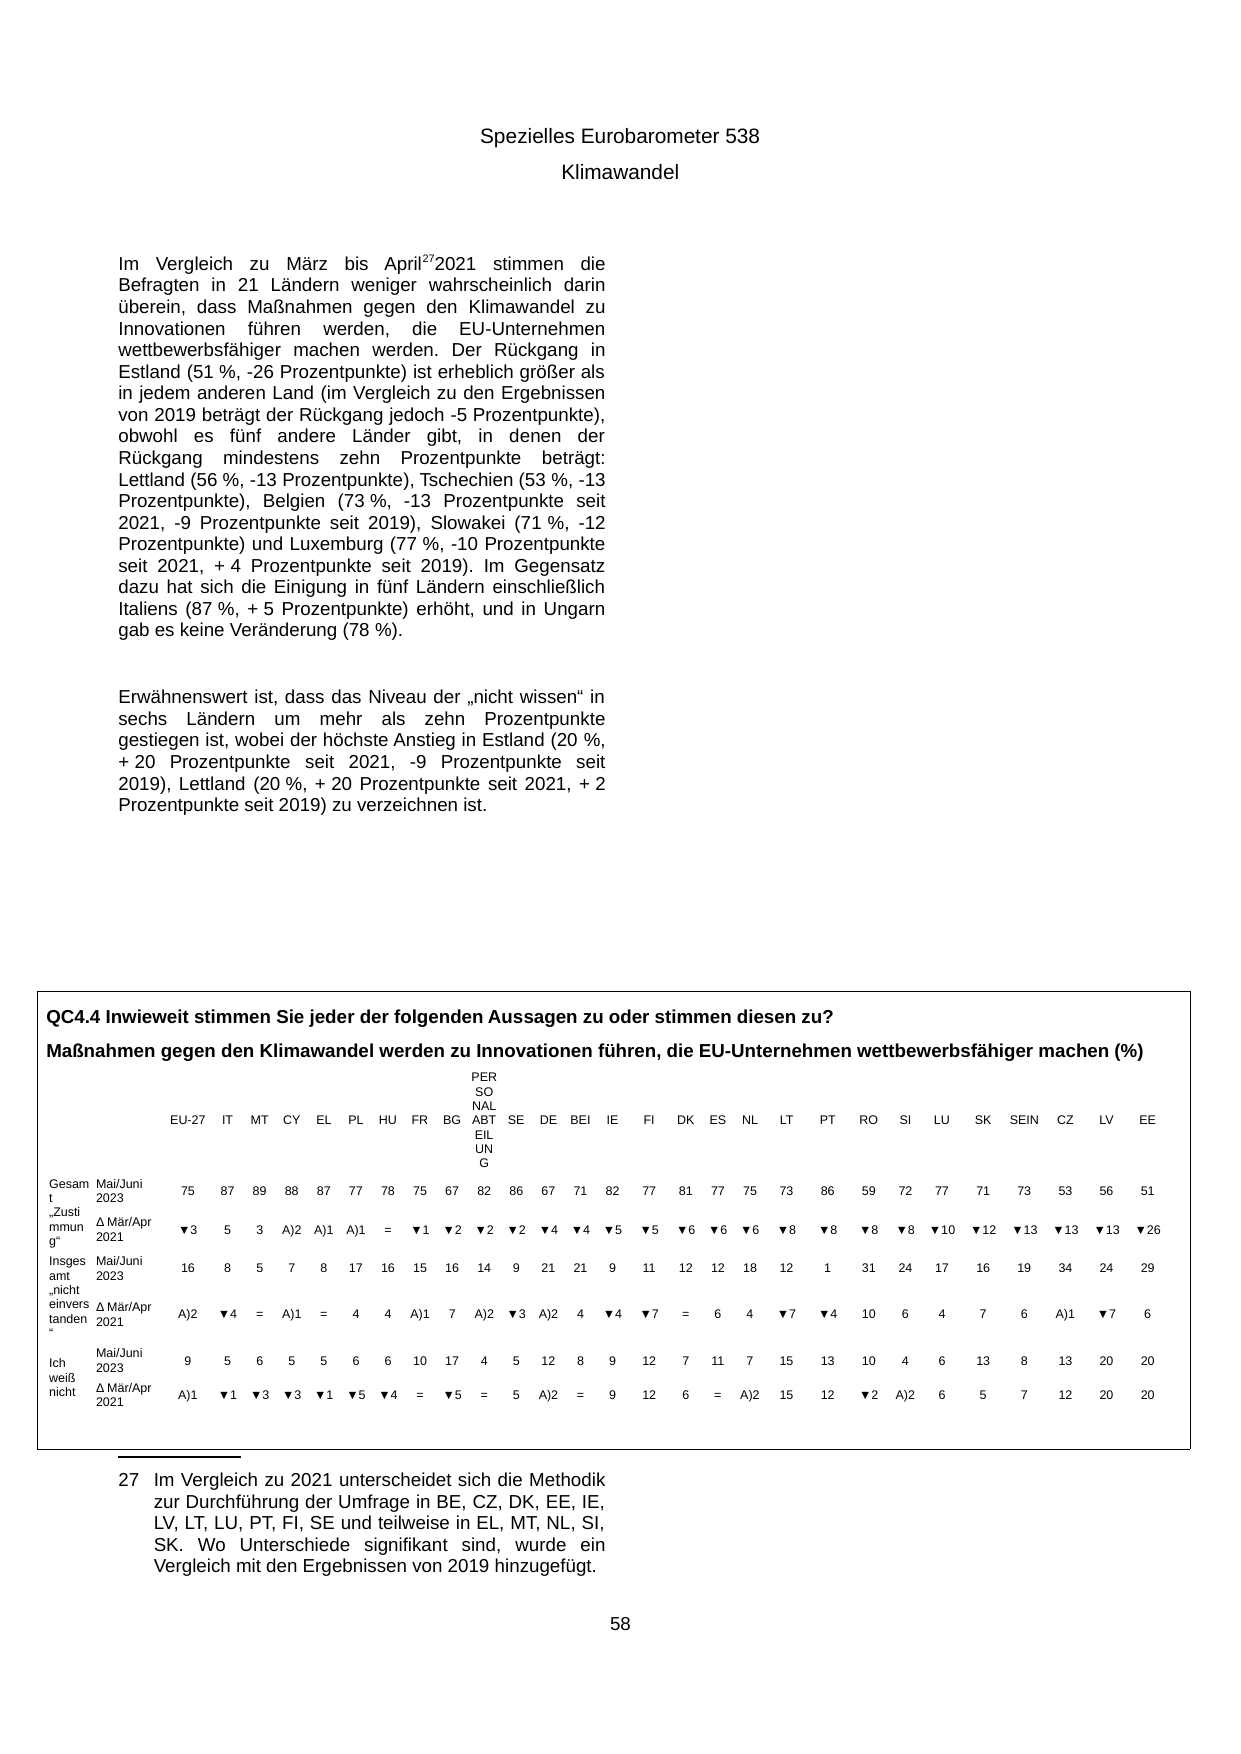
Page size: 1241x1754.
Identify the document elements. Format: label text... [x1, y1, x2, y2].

table_cell 12 [766, 1251, 807, 1286]
table_cell 9 [596, 1251, 628, 1286]
table_header FI [628, 1067, 669, 1173]
table_cell 53 [1045, 1173, 1086, 1208]
table_cell ▼8 [889, 1208, 921, 1251]
table_cell ▼2 [468, 1208, 500, 1251]
table_cell 51 [1127, 1173, 1168, 1208]
table_cell 10 [848, 1286, 889, 1343]
table_cell 17 [921, 1251, 962, 1286]
table_cell 13 [807, 1343, 848, 1378]
table_cell 81 [670, 1173, 702, 1208]
table_cell 6 [1004, 1286, 1044, 1343]
table_cell 77 [340, 1173, 372, 1208]
table_cell 73 [1004, 1173, 1044, 1208]
table_cell 67 [532, 1173, 564, 1208]
table_cell 16 [436, 1251, 468, 1286]
table_cell ▼4 [564, 1208, 596, 1251]
table_cell ▼7 [766, 1286, 807, 1343]
table_cell = [468, 1378, 500, 1412]
table_cell ▼4 [372, 1378, 404, 1412]
table_cell ▼5 [340, 1378, 372, 1412]
table_header IE [596, 1067, 628, 1173]
table_cell 6 [889, 1286, 921, 1343]
text Im Vergleich zu 2021 unterscheidet sich die Methodik zur Durchführung der Umfrage in BE, CZ, DK, EE, IE, LV, LT, LU, PT, FI, SE und teilweise in EL, MT, NL, SI, SK. Wo Unterschiede signifikant sind, wurde ein Vergleich mit den Ergebnissen von 2019 hinzugefügt. [118, 1469, 605, 1577]
table_cell 10 [404, 1343, 436, 1378]
table_header PT [807, 1067, 848, 1173]
table_cell 82 [596, 1173, 628, 1208]
table_cell Insgesamt „nicht einverstanden“ [46, 1251, 93, 1343]
table_cell 5 [962, 1378, 1003, 1412]
table_cell ▼5 [436, 1378, 468, 1412]
table_cell 9 [596, 1378, 628, 1412]
table_cell ▼2 [500, 1208, 532, 1251]
table_cell Gesamt „Zustimmung“ [46, 1173, 93, 1251]
table_cell 86 [500, 1173, 532, 1208]
table_cell A)1 [340, 1208, 372, 1251]
table_cell 87 [308, 1173, 339, 1208]
table_header EL [308, 1067, 339, 1173]
table_cell 59 [848, 1173, 889, 1208]
table_cell ▼4 [807, 1286, 848, 1343]
table_cell 5 [211, 1208, 243, 1251]
table_cell = [670, 1286, 702, 1343]
table_header DK [670, 1067, 702, 1173]
table_cell 24 [889, 1251, 921, 1286]
table_cell 8 [308, 1251, 339, 1286]
table_cell 16 [372, 1251, 404, 1286]
table_cell 5 [275, 1343, 307, 1378]
table_cell ▼6 [670, 1208, 702, 1251]
table_cell 6 [243, 1343, 275, 1378]
table_cell 86 [807, 1173, 848, 1208]
table_cell 24 [1086, 1251, 1127, 1286]
table_cell ▼1 [211, 1378, 243, 1412]
table_header CZ [1045, 1067, 1086, 1173]
table_cell 34 [1045, 1251, 1086, 1286]
table_header SE [500, 1067, 532, 1173]
table_cell Mai/Juni 2023 [93, 1251, 164, 1286]
table_cell 10 [848, 1343, 889, 1378]
table_cell ▼10 [921, 1208, 962, 1251]
table_cell = [702, 1378, 734, 1412]
table_cell 77 [702, 1173, 734, 1208]
table_cell 87 [211, 1173, 243, 1208]
table_cell 20 [1127, 1343, 1168, 1378]
table_cell 15 [404, 1251, 436, 1286]
table_cell A)2 [275, 1208, 307, 1251]
table_header IT [211, 1067, 243, 1173]
table_cell 11 [702, 1343, 734, 1378]
table_header BG [436, 1067, 468, 1173]
table_cell 4 [889, 1343, 921, 1378]
table_cell 89 [243, 1173, 275, 1208]
table_cell ▼8 [766, 1208, 807, 1251]
table_cell 7 [962, 1286, 1003, 1343]
table_cell 9 [164, 1343, 211, 1378]
table_cell 12 [628, 1378, 669, 1412]
table_cell Δ Mär/Apr 2021 [93, 1378, 164, 1412]
table_cell 75 [734, 1173, 766, 1208]
table_cell 78 [372, 1173, 404, 1208]
table_cell 6 [1127, 1286, 1168, 1343]
table_cell 21 [564, 1251, 596, 1286]
table_cell ▼8 [807, 1208, 848, 1251]
table_cell = [372, 1208, 404, 1251]
table_cell = [243, 1286, 275, 1343]
table_cell 21 [532, 1251, 564, 1286]
table_cell 13 [962, 1343, 1003, 1378]
table_header SI [889, 1067, 921, 1173]
table_header PERSONALABTEILUNG [468, 1067, 500, 1173]
table_cell 12 [807, 1378, 848, 1412]
table_cell 4 [921, 1286, 962, 1343]
table_cell 6 [921, 1378, 962, 1412]
table_cell 67 [436, 1173, 468, 1208]
text QC4.4 Inwieweit stimmen Sie jeder der folgenden Aussagen zu oder stimmen diesen zu? [46, 1006, 1181, 1027]
table_cell 29 [1127, 1251, 1168, 1286]
table_header NL [734, 1067, 766, 1173]
table_cell 7 [275, 1251, 307, 1286]
table_cell A)2 [532, 1286, 564, 1343]
table_cell 82 [468, 1173, 500, 1208]
table_header EU-27 [164, 1067, 211, 1173]
table_cell 88 [275, 1173, 307, 1208]
table_header MT [243, 1067, 275, 1173]
table_cell 1 [807, 1251, 848, 1286]
table_cell 9 [500, 1251, 532, 1286]
table_cell ▼7 [628, 1286, 669, 1343]
table_cell 4 [372, 1286, 404, 1343]
table_cell 5 [308, 1343, 339, 1378]
table_cell 8 [211, 1251, 243, 1286]
table_cell Ich weiß nicht [46, 1343, 93, 1412]
table_cell ▼13 [1004, 1208, 1044, 1251]
table_cell ▼2 [436, 1208, 468, 1251]
table_cell 5 [500, 1343, 532, 1378]
table_cell 71 [962, 1173, 1003, 1208]
text Erwähnenswert ist, dass das Niveau der „nicht wissen“ in sechs Ländern um mehr als zehn Prozentpunkte gestiegen ist, wobei der höchste Anstieg in Estland (20 %, + 20 Prozentpunkte seit 2021, -9 Prozentpunkte seit 2019), Lettland (20 %, + 20 Prozentpunkte seit 2021, + 2 Prozentpunkte seit 2019) zu verzeichnen ist. [118, 686, 605, 816]
table_header FR [404, 1067, 436, 1173]
table_cell ▼12 [962, 1208, 1003, 1251]
table_cell 71 [564, 1173, 596, 1208]
table_cell 12 [532, 1343, 564, 1378]
table_cell A)2 [164, 1286, 211, 1343]
table_cell = [564, 1378, 596, 1412]
table_cell ▼4 [596, 1286, 628, 1343]
table_cell 75 [404, 1173, 436, 1208]
table_cell 12 [628, 1343, 669, 1378]
table_cell 31 [848, 1251, 889, 1286]
table_cell ▼4 [532, 1208, 564, 1251]
table_cell 18 [734, 1251, 766, 1286]
table_cell 20 [1086, 1378, 1127, 1412]
table_header RO [848, 1067, 889, 1173]
table_cell 7 [436, 1286, 468, 1343]
table_cell 16 [962, 1251, 1003, 1286]
table_cell A)2 [734, 1378, 766, 1412]
table_cell ▼5 [628, 1208, 669, 1251]
table_cell 13 [1045, 1343, 1086, 1378]
table_cell A)1 [1045, 1286, 1086, 1343]
table_header EE [1127, 1067, 1168, 1173]
table_cell 17 [436, 1343, 468, 1378]
table_cell 17 [340, 1251, 372, 1286]
table_cell ▼3 [243, 1378, 275, 1412]
table_cell 6 [340, 1343, 372, 1378]
table_cell A)2 [532, 1378, 564, 1412]
table_cell A)1 [164, 1378, 211, 1412]
table_cell 77 [628, 1173, 669, 1208]
table_cell 77 [921, 1173, 962, 1208]
table_cell ▼8 [848, 1208, 889, 1251]
table_cell 12 [670, 1251, 702, 1286]
table_cell 5 [243, 1251, 275, 1286]
table_cell Δ Mär/Apr 2021 [93, 1208, 164, 1251]
table_cell 15 [766, 1378, 807, 1412]
table_cell 12 [702, 1251, 734, 1286]
table_cell ▼5 [596, 1208, 628, 1251]
table_cell ▼1 [308, 1378, 339, 1412]
table_cell ▼6 [734, 1208, 766, 1251]
text Im Vergleich zu März bis April2021 stimmen die Befragten in 21 Ländern weniger wahrscheinlich darin überein, dass Maßnahmen gegen den Klimawandel zu Innovationen führen werden, die EU-Unternehmen wettbewerbsfähiger machen werden. Der Rückgang in Estland (51 %, -26 Prozentpunkte) ist erheblich größer als in jedem anderen Land (im Vergleich zu den Ergebnissen von 2019 beträgt der Rückgang jedoch -5 Prozentpunkte), obwohl es fünf andere Länder gibt, in denen der Rückgang mindestens zehn Prozentpunkte beträgt: Lettland (56 %, -13 Prozentpunkte), Tschechien (53 %, -13 Prozentpunkte), Belgien (73 %, -13 Prozentpunkte seit 2021, -9 Prozentpunkte seit 2019), Slowakei (71 %, -12 Prozentpunkte) und Luxemburg (77 %, -10 Prozentpunkte seit 2021, + 4 Prozentpunkte seit 2019). Im Gegensatz dazu hat sich die Einigung in fünf Ländern einschließlich Italiens (87 %, + 5 Prozentpunkte) erhöht, und in Ungarn gab es keine Veränderung (78 %). [118, 253, 605, 641]
table_cell 12 [1045, 1378, 1086, 1412]
text Maßnahmen gegen den Klimawandel werden zu Innovationen führen, die EU-Unternehmen wettbewerbsfähiger machen (%) [46, 1039, 1181, 1061]
table_cell A)2 [889, 1378, 921, 1412]
table_cell ▼7 [1086, 1286, 1127, 1343]
table_cell ▼13 [1045, 1208, 1086, 1251]
table_cell 4 [340, 1286, 372, 1343]
table_header SK [962, 1067, 1003, 1173]
table_cell A)2 [468, 1286, 500, 1343]
table_cell ▼13 [1086, 1208, 1127, 1251]
table_cell ▼26 [1127, 1208, 1168, 1251]
table_cell 16 [164, 1251, 211, 1286]
table_cell Mai/Juni 2023 [93, 1343, 164, 1378]
table_cell A)1 [404, 1286, 436, 1343]
table_cell 7 [1004, 1378, 1044, 1412]
table_cell A)1 [308, 1208, 339, 1251]
table_header BEI [564, 1067, 596, 1173]
table_cell ▼3 [164, 1208, 211, 1251]
table_cell 20 [1127, 1378, 1168, 1412]
table_header PL [340, 1067, 372, 1173]
table_cell ▼1 [404, 1208, 436, 1251]
table_cell = [308, 1286, 339, 1343]
table_cell 73 [766, 1173, 807, 1208]
table_header ES [702, 1067, 734, 1173]
table_cell 3 [243, 1208, 275, 1251]
table_cell 9 [596, 1343, 628, 1378]
table_cell ▼2 [848, 1378, 889, 1412]
table_cell 6 [372, 1343, 404, 1378]
table_header SEIN [1004, 1067, 1044, 1173]
table_cell ▼3 [275, 1378, 307, 1412]
table_cell Mai/Juni 2023 [93, 1173, 164, 1208]
table_cell 8 [564, 1343, 596, 1378]
table_cell 7 [670, 1343, 702, 1378]
table_cell 4 [468, 1343, 500, 1378]
table_cell 4 [564, 1286, 596, 1343]
table_cell ▼4 [211, 1286, 243, 1343]
table_header [93, 1067, 164, 1173]
table_cell 72 [889, 1173, 921, 1208]
table_header [46, 1067, 93, 1173]
table_cell 56 [1086, 1173, 1127, 1208]
table_cell 19 [1004, 1251, 1044, 1286]
table_cell 11 [628, 1251, 669, 1286]
table_header CY [275, 1067, 307, 1173]
table_header LV [1086, 1067, 1127, 1173]
table_cell 7 [734, 1343, 766, 1378]
table_cell 6 [702, 1286, 734, 1343]
table_header LT [766, 1067, 807, 1173]
table_cell = [404, 1378, 436, 1412]
table_cell 14 [468, 1251, 500, 1286]
table_cell 6 [921, 1343, 962, 1378]
table_header HU [372, 1067, 404, 1173]
table_cell 5 [211, 1343, 243, 1378]
table_cell 20 [1086, 1343, 1127, 1378]
table_cell 6 [670, 1378, 702, 1412]
table_cell ▼6 [702, 1208, 734, 1251]
table_cell ▼3 [500, 1286, 532, 1343]
table_cell 15 [766, 1343, 807, 1378]
table_cell A)1 [275, 1286, 307, 1343]
table_cell 75 [164, 1173, 211, 1208]
table_cell 5 [500, 1378, 532, 1412]
table_header LU [921, 1067, 962, 1173]
table_cell 4 [734, 1286, 766, 1343]
table_cell 8 [1004, 1343, 1044, 1378]
table_cell Δ Mär/Apr 2021 [93, 1286, 164, 1343]
table_header DE [532, 1067, 564, 1173]
